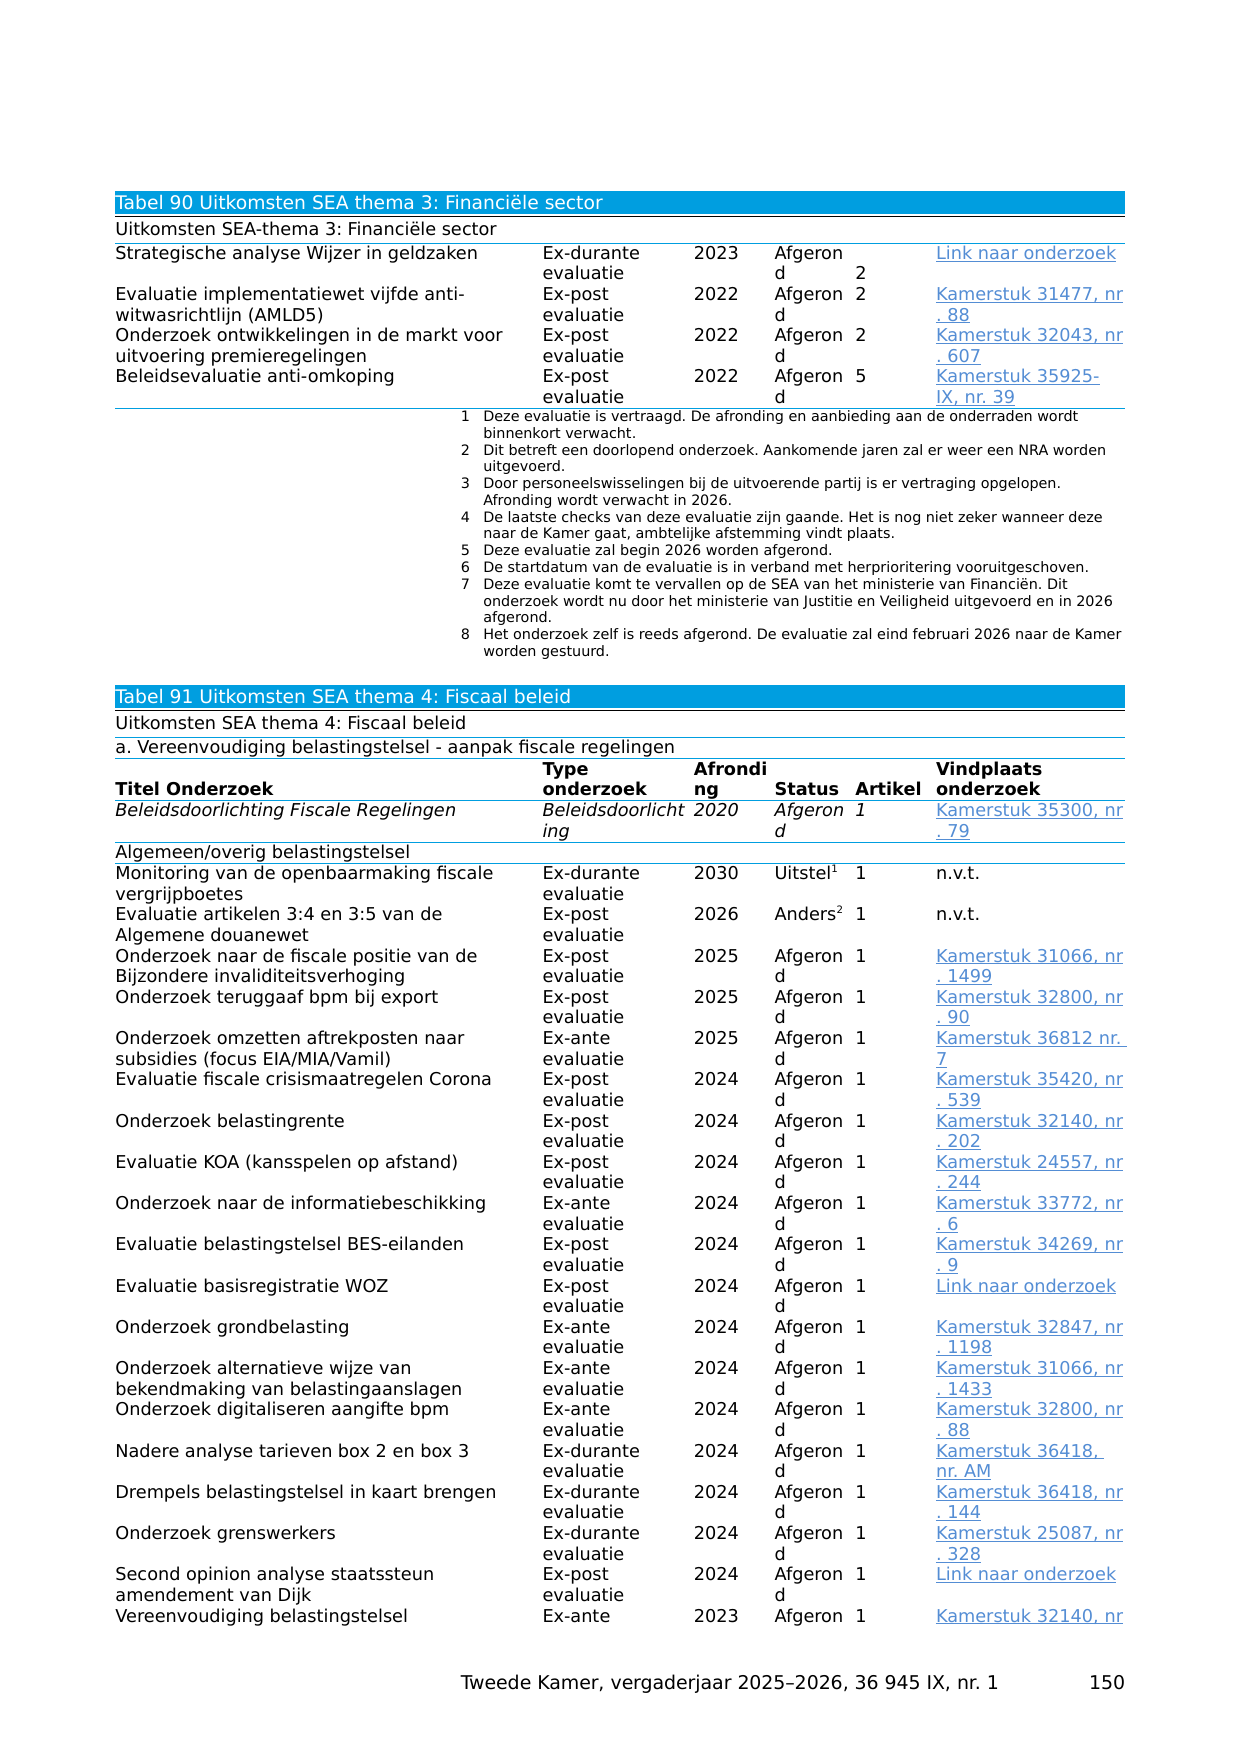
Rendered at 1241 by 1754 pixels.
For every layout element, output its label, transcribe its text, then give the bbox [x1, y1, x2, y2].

table_cell 1 [852, 1399, 933, 1441]
table_cell Ex-post evaluatie [539, 904, 691, 946]
table_cell Link naar onderzoek [933, 244, 1125, 284]
table_cell 1 [852, 1234, 933, 1276]
table_cell Ex-ante evaluatie [539, 1193, 691, 1234]
table_cell Kamerstuk 36812 nr. 7 [933, 1028, 1125, 1069]
table_cell Ex-ante evaluatie [539, 1317, 691, 1358]
table_cell Afgerond [771, 1111, 852, 1152]
table_cell Evaluatie implementatiewet vijfde anti-witwasrichtlijn (AMLD5) [115, 284, 539, 325]
table_cell Monitoring van de openbaarmaking fiscale vergrijpboetes [115, 864, 539, 904]
table_cell 2022 [691, 284, 771, 325]
table_cell Kamerstuk 32140, nr [933, 1606, 1125, 1626]
table_cell Afgerond [771, 1152, 852, 1193]
table_cell Kamerstuk 25087, nr. 328 [933, 1523, 1125, 1564]
table_cell 1 [852, 1317, 933, 1358]
table_cell Uitstel1 [771, 864, 852, 904]
table_cell Afronding [691, 759, 771, 800]
table_cell Link naar onderzoek [933, 1276, 1125, 1317]
table_cell 2030 [691, 864, 771, 904]
table_cell 1 [852, 1276, 933, 1317]
table_cell Afgerond [771, 1482, 852, 1523]
table_cell 2024 [691, 1276, 771, 1317]
table_cell Type onderzoek [539, 759, 691, 800]
table_cell Ex-post evaluatie [539, 987, 691, 1028]
table_cell 1 [852, 801, 933, 841]
table_cell Onderzoek belastingrente [115, 1111, 539, 1152]
table_cell Evaluatie belastingstelsel BES-eilanden [115, 1234, 539, 1276]
table_cell Kamerstuk 24557, nr. 244 [933, 1152, 1125, 1193]
table_cell Kamerstuk 32800, nr. 90 [933, 987, 1125, 1028]
table_cell Afgerond [771, 1028, 852, 1069]
list Door personeelswisselingen bij de uitvoerende partij is er vertraging opgelopen. Afronding wordt verwacht in 2026. [461, 475, 1125, 509]
table_cell n.v.t. [933, 864, 1125, 904]
table_cell Kamerstuk 32847, nr. 1198 [933, 1317, 1125, 1358]
table_cell 1 [852, 1028, 933, 1069]
table_cell Algemeen/overig belastingstelsel [115, 843, 1125, 863]
table_cell Beleidsdoorlichting [539, 801, 691, 841]
table_cell Kamerstuk 32043, nr. 607 [933, 325, 1125, 366]
table_cell Ex-post evaluatie [539, 1152, 691, 1193]
table_cell a. Vereenvoudiging belastingstelsel - aanpak fiscale regelingen [115, 738, 1125, 758]
table_cell Drempels belastingstelsel in kaart brengen [115, 1482, 539, 1523]
table_cell Afgerond [771, 366, 852, 408]
table_cell Uitkomsten SEA thema 4: Fiscaal beleid [115, 711, 1125, 737]
table_cell Artikel [852, 759, 933, 800]
table_cell 2026 [691, 904, 771, 946]
table_cell 2020 [691, 801, 771, 841]
table_cell Strategische analyse Wijzer in geldzaken [115, 244, 539, 284]
table_cell Kamerstuk 35925-IX, nr. 39 [933, 366, 1125, 408]
table_cell Afgerond [771, 1441, 852, 1482]
table_cell Afgerond [771, 1358, 852, 1399]
table_cell 1 [852, 1193, 933, 1234]
table_cell Beleidsevaluatie anti-omkoping [115, 366, 539, 408]
table_cell Onderzoek teruggaaf bpm bij export [115, 987, 539, 1028]
table_cell Afgerond [771, 1234, 852, 1276]
table_cell Kamerstuk 36418, nr. AM [933, 1441, 1125, 1482]
list Het onderzoek zelf is reeds afgerond. De evaluatie zal eind februari 2026 naar de Kamer worden gestuurd. [461, 626, 1125, 660]
list Deze evaluatie zal begin 2026 worden afgerond. [461, 542, 1125, 559]
table_cell Afgerond [771, 1069, 852, 1111]
table_cell Ex-post evaluatie [539, 1234, 691, 1276]
table_cell Ex-ante evaluatie [539, 1028, 691, 1069]
list De laatste checks van deze evaluatie zijn gaande. Het is nog niet zeker wanneer deze naar de Kamer gaat, ambtelijke afstemming vindt plaats. [461, 509, 1125, 542]
table_cell Onderzoek naar de fiscale positie van de Bijzondere invaliditeitsverhoging [115, 946, 539, 987]
table_cell 2022 [691, 325, 771, 366]
table_cell Vereenvoudiging belastingstelsel [115, 1606, 539, 1626]
table_cell 2024 [691, 1111, 771, 1152]
table_cell Ex-post evaluatie [539, 325, 691, 366]
table_cell Onderzoek naar de informatiebeschikking [115, 1193, 539, 1234]
table_cell 2025 [691, 946, 771, 987]
table_cell Ex-durante evaluatie [539, 864, 691, 904]
table_cell Afgeron [771, 1606, 852, 1626]
table_cell 2023 [691, 1606, 771, 1626]
table_cell Kamerstuk 31066, nr. 1433 [933, 1358, 1125, 1399]
table_cell 2024 [691, 1523, 771, 1564]
table_cell Onderzoek alternatieve wijze van bekendmaking van belastingaanslagen [115, 1358, 539, 1399]
table_cell Ex-durante evaluatie [539, 1482, 691, 1523]
table_cell Afgerond [771, 1399, 852, 1441]
table_cell Afgerond [771, 1317, 852, 1358]
list De startdatum van de evaluatie is in verband met herprioritering vooruitgeschoven. [461, 559, 1125, 576]
table_cell 2024 [691, 1358, 771, 1399]
table_cell Uitkomsten SEA-thema 3: Financiële sector [115, 217, 1125, 243]
list Dit betreft een doorlopend onderzoek. Aankomende jaren zal er weer een NRA worden uitgevoerd. [461, 442, 1125, 475]
table_cell 1 [852, 864, 933, 904]
table_cell 2024 [691, 1193, 771, 1234]
table_cell Ex-durante evaluatie [539, 1523, 691, 1564]
table_cell Kamerstuk 32140, nr. 202 [933, 1111, 1125, 1152]
table_cell Ex-ante [539, 1606, 691, 1626]
table_cell 2025 [691, 1028, 771, 1069]
table_cell Ex-post evaluatie [539, 1276, 691, 1317]
table_cell Afgerond [771, 1523, 852, 1564]
table_cell Onderzoek grenswerkers [115, 1523, 539, 1564]
table_cell Kamerstuk 33772, nr. 6 [933, 1193, 1125, 1234]
table_cell Ex-post evaluatie [539, 284, 691, 325]
table_cell 2024 [691, 1441, 771, 1482]
table_cell 2024 [691, 1152, 771, 1193]
table_cell Kamerstuk 31066, nr. 1499 [933, 946, 1125, 987]
table_cell 2024 [691, 1399, 771, 1441]
table_cell Beleidsdoorlichting Fiscale Regelingen [115, 801, 539, 841]
table_cell Evaluatie KOA (kansspelen op afstand) [115, 1152, 539, 1193]
table_cell 2024 [691, 1482, 771, 1523]
table_cell Kamerstuk 35300, nr. 79 [933, 801, 1125, 841]
table_cell Kamerstuk 34269, nr. 9 [933, 1234, 1125, 1276]
table_cell Afgerond [771, 284, 852, 325]
table_cell Kamerstuk 35420, nr. 539 [933, 1069, 1125, 1111]
table_cell Ex-post evaluatie [539, 366, 691, 408]
table_cell 1 [852, 1358, 933, 1399]
table_cell 1 [852, 1523, 933, 1564]
table_cell 1 [852, 1152, 933, 1193]
table_cell 2023 [691, 244, 771, 284]
table_cell 2025 [691, 987, 771, 1028]
table_cell 5 [852, 366, 933, 408]
table_cell Ex-ante evaluatie [539, 1358, 691, 1399]
table_cell Afgerond [771, 1564, 852, 1606]
table_cell n.v.t. [933, 904, 1125, 946]
table_cell Afgerond [771, 244, 852, 284]
table_cell Ex-post evaluatie [539, 946, 691, 987]
table_cell Afgerond [771, 987, 852, 1028]
list Deze evaluatie is vertraagd. De afronding en aanbieding aan de onderraden wordt binnenkort verwacht. [461, 409, 1125, 442]
table_cell 2 [852, 244, 933, 284]
table_cell Ex-post evaluatie [539, 1564, 691, 1606]
table_cell Vindplaats onderzoek [933, 759, 1125, 800]
table_cell Onderzoek digitaliseren aangifte bpm [115, 1399, 539, 1441]
table_cell Afgerond [771, 1276, 852, 1317]
table_cell Afgerond [771, 325, 852, 366]
table_cell Second opinion analyse staatssteun amendement van Dijk [115, 1564, 539, 1606]
table_cell Link naar onderzoek [933, 1564, 1125, 1606]
table_cell Kamerstuk 31477, nr. 88 [933, 284, 1125, 325]
table_cell Onderzoek omzetten aftrekposten naar subsidies (focus EIA/MIA/Vamil) [115, 1028, 539, 1069]
table_cell Onderzoek grondbelasting [115, 1317, 539, 1358]
table_cell 1 [852, 946, 933, 987]
table_cell Nadere analyse tarieven box 2 en box 3 [115, 1441, 539, 1482]
table_cell Status [771, 759, 852, 800]
table_cell Onderzoek ontwikkelingen in de markt voor uitvoering premieregelingen [115, 325, 539, 366]
table_cell Anders2 [771, 904, 852, 946]
table_cell Ex-post evaluatie [539, 1111, 691, 1152]
list Deze evaluatie komt te vervallen op de SEA van het ministerie van Financiën. Dit onderzoek wordt nu door het ministerie van Justitie en Veiligheid uitgevoerd en in 2026 afgerond. [461, 576, 1125, 626]
table_cell 1 [852, 1606, 933, 1626]
table_cell 1 [852, 1564, 933, 1606]
table_cell 1 [852, 987, 933, 1028]
table_cell Kamerstuk 36418, nr. 144 [933, 1482, 1125, 1523]
table_cell Ex-ante evaluatie [539, 1399, 691, 1441]
table_cell Ex-post evaluatie [539, 1069, 691, 1111]
table_cell Evaluatie artikelen 3:4 en 3:5 van de Algemene douanewet [115, 904, 539, 946]
table_cell Evaluatie fiscale crisismaatregelen Corona [115, 1069, 539, 1111]
table_cell 2024 [691, 1069, 771, 1111]
table_cell 1 [852, 904, 933, 946]
table_cell 1 [852, 1441, 933, 1482]
table_cell 1 [852, 1069, 933, 1111]
table_cell Evaluatie basisregistratie WOZ [115, 1276, 539, 1317]
table_cell Afgerond [771, 946, 852, 987]
table_cell 2022 [691, 366, 771, 408]
table_cell Afgerond [771, 1193, 852, 1234]
table_cell 1 [852, 1111, 933, 1152]
table_cell 2024 [691, 1564, 771, 1606]
table_cell Afgerond [771, 801, 852, 841]
table_cell 2024 [691, 1234, 771, 1276]
table_cell 2 [852, 284, 933, 325]
table_cell Titel Onderzoek [115, 759, 539, 800]
table_cell Kamerstuk 32800, nr. 88 [933, 1399, 1125, 1441]
table_cell Ex-durante evaluatie [539, 244, 691, 284]
table_cell 2 [852, 325, 933, 366]
table_cell Ex-durante evaluatie [539, 1441, 691, 1482]
table_cell 2024 [691, 1317, 771, 1358]
table_cell 1 [852, 1482, 933, 1523]
